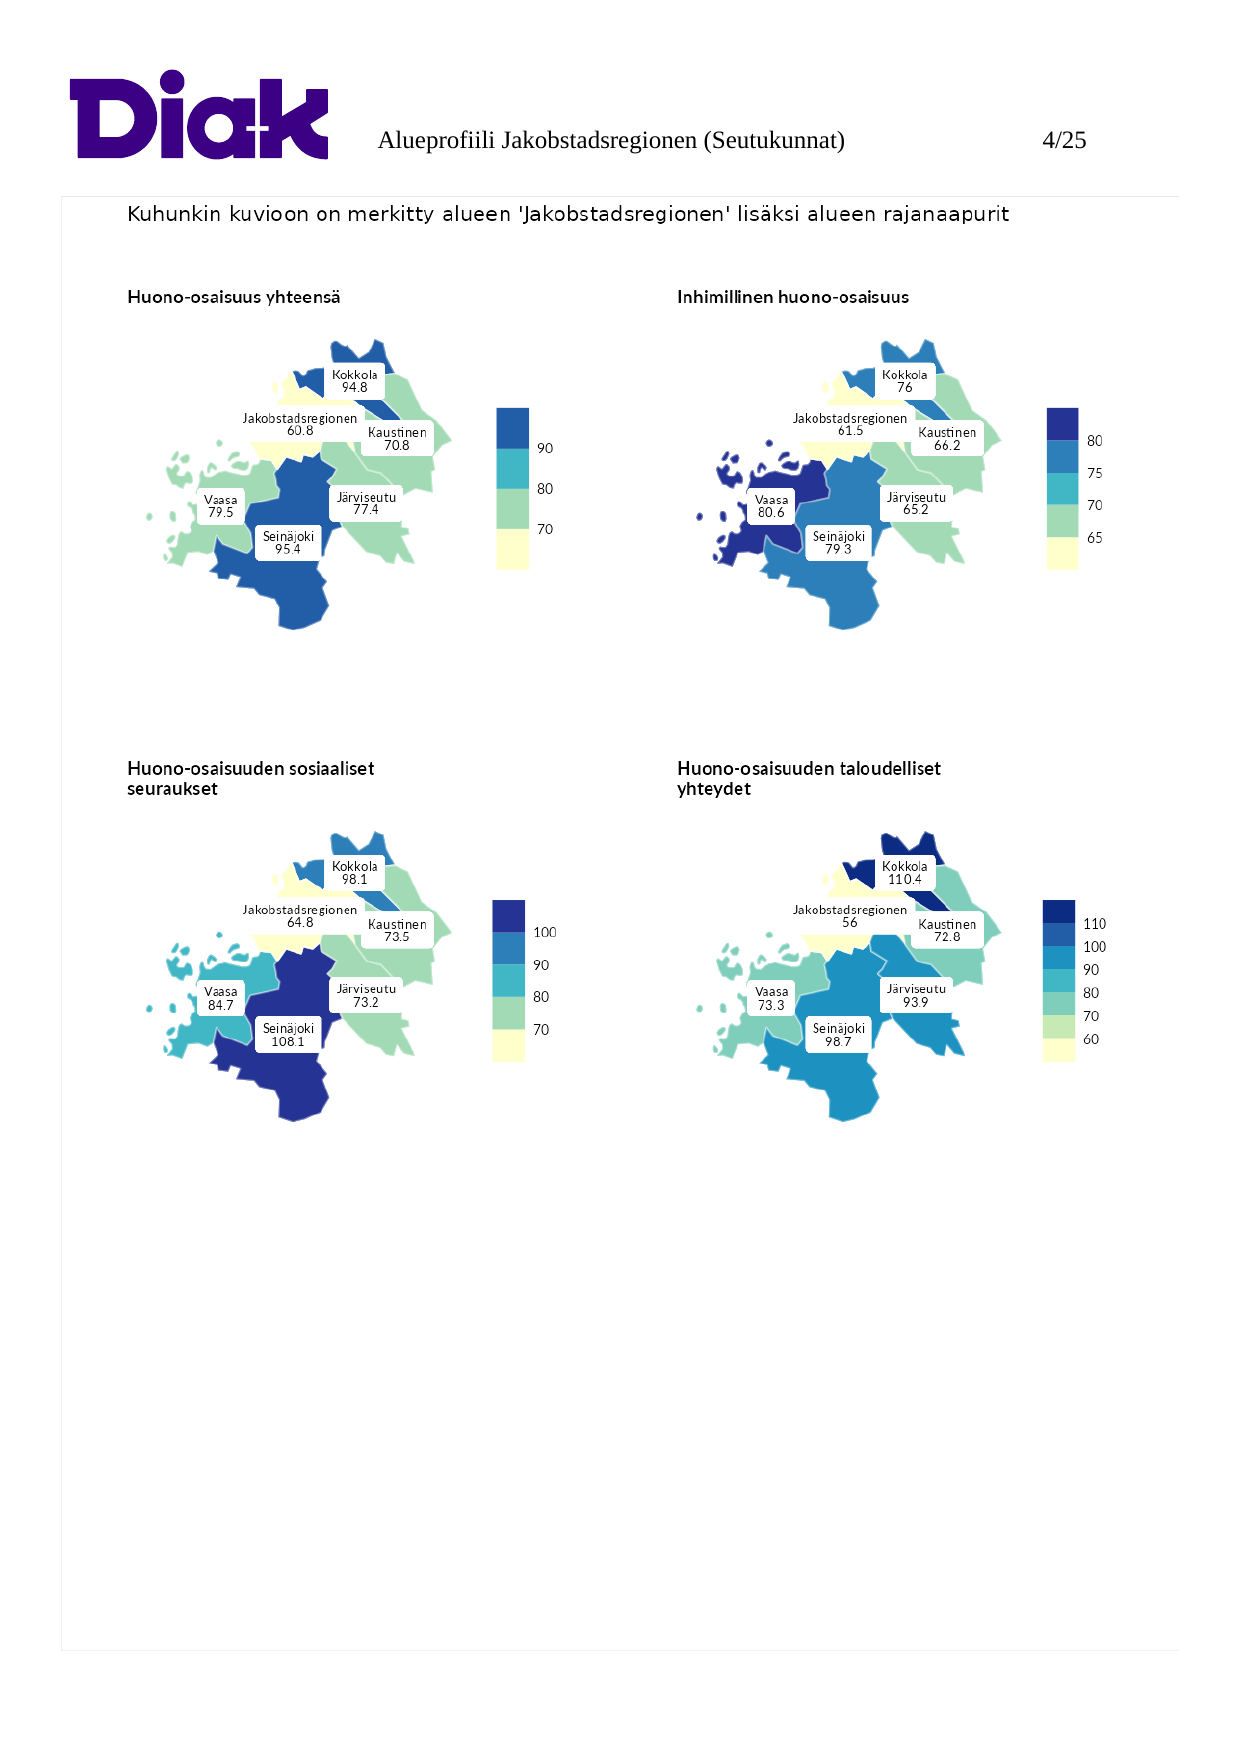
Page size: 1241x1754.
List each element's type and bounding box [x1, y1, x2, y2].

picture [61, 196, 1179, 1651]
